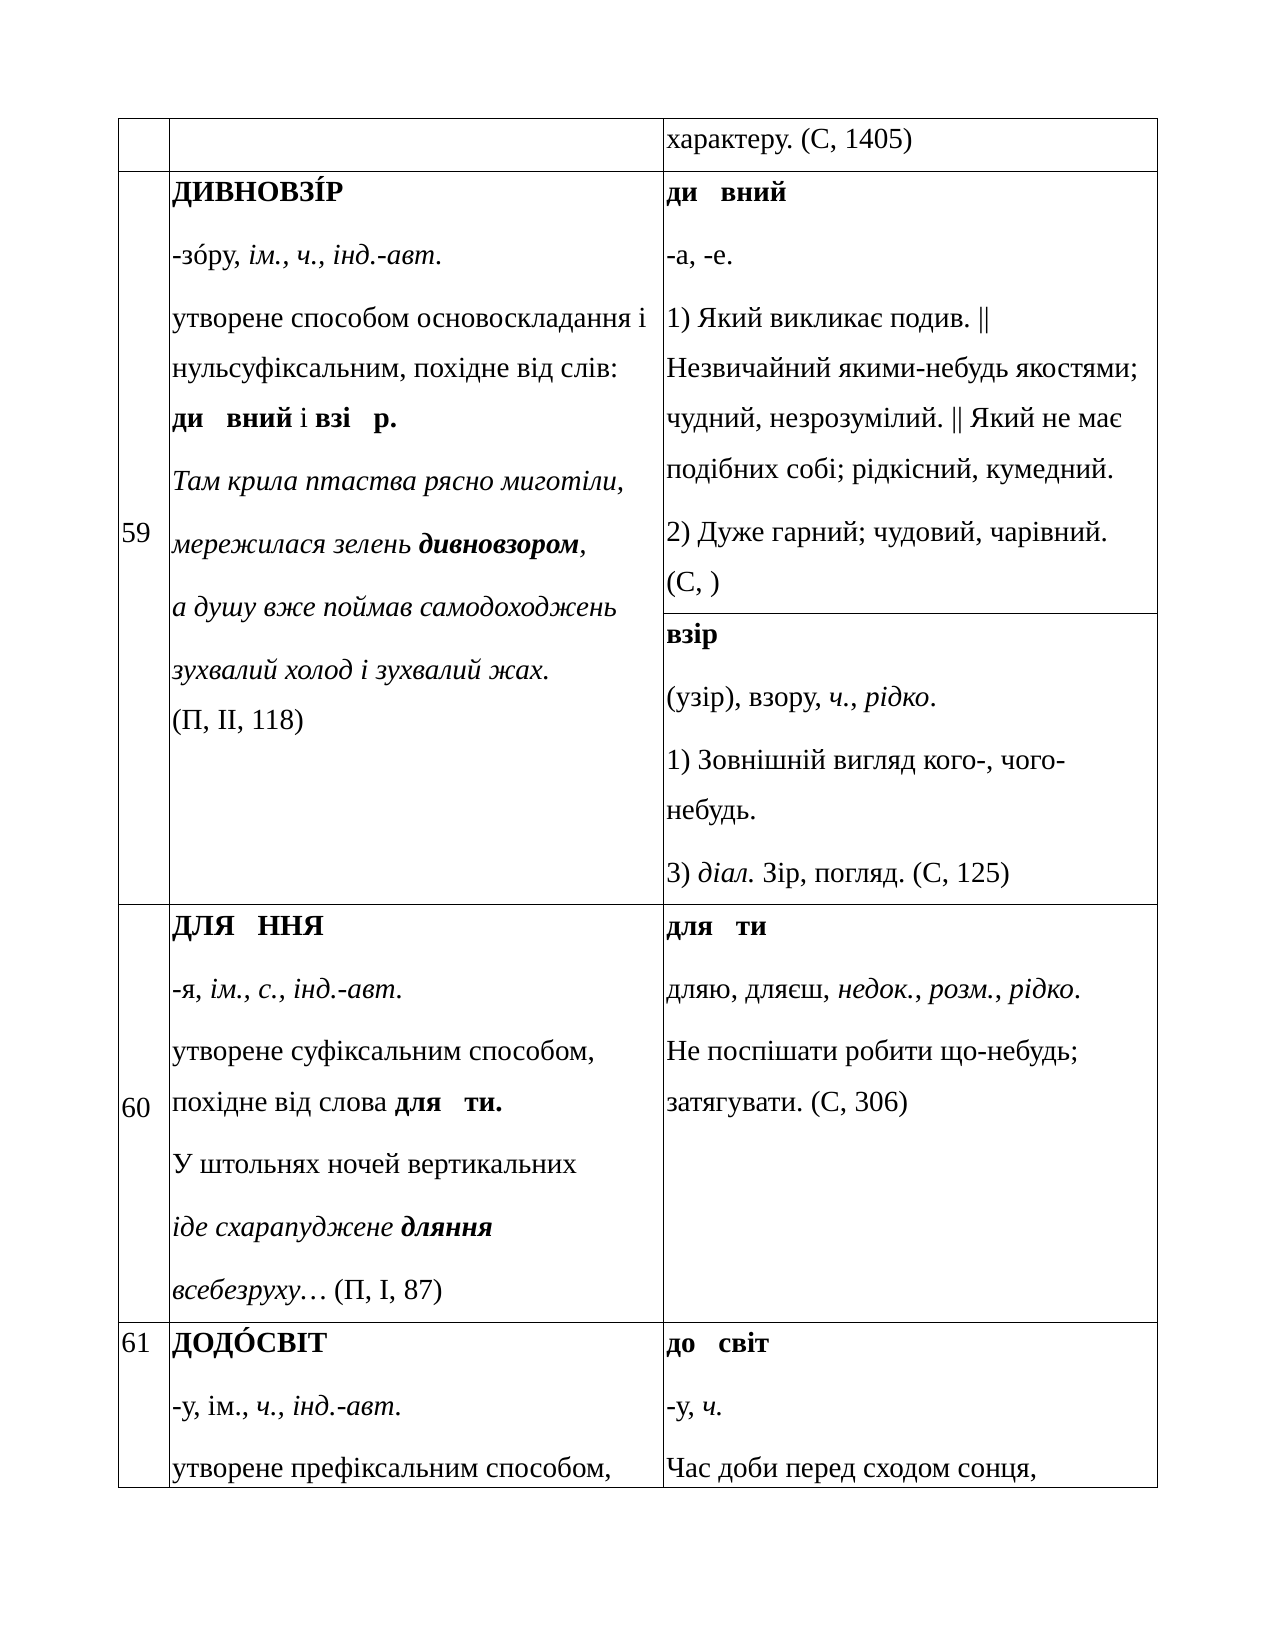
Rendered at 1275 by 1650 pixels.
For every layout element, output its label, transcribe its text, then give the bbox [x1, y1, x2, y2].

table_cell дивний -а, -е. 1) Який викликає подив. || Незвичайний якими-небудь якостями; чудний, незрозумілий. || Який не має подібних собі; рідкісний, кумедний. 2) Дуже гарний; чудовий, чарівний. (С, ) [664, 172, 1157, 613]
table_cell [170, 119, 663, 171]
table_cell характеру. (С, 1405) [664, 119, 1157, 171]
table_cell 61 [119, 1323, 169, 1487]
table_cell досвіт -у, ч. Час доби перед сходом сонця, [664, 1323, 1157, 1487]
table_cell взір (узір), взору, ч., рідко. 1) Зовнішній вигляд кого-, чого-небудь. 3) діал. Зір, погляд. (С, 125) [664, 614, 1157, 904]
table_cell ДОДÓСВІТ -у, ім., ч., інд.-авт. утворене префіксальним способом, [170, 1323, 663, 1487]
table_cell ДИВНОВЗÍР -зóру, ім., ч., інд.-авт. утворене способом основоскладання і нульсуфіксальним, похідне від слів: дивний і взір. Там крила птаства рясно миготіли, мережилася зелень дивновзором, а душу вже поймав самодоходжень зухвалий холод і зухвалий жах. (П, ІІ, 118) [170, 172, 663, 904]
table_cell 60 [119, 905, 169, 1321]
table_cell дляти дляю, дляєш, недок., розм., рідко. Не поспішати робити що-небудь; затягувати. (С, 306) [664, 905, 1157, 1321]
table_cell ДЛЯННЯ -я, ім., с., інд.-авт. утворене суфіксальним способом, похідне від слова дляти. У штольнях ночей вертикальних іде схарапуджене дляння всебезруху… (П, І, 87) [170, 905, 663, 1321]
table_cell [119, 119, 169, 171]
table_cell 59 [119, 172, 169, 904]
